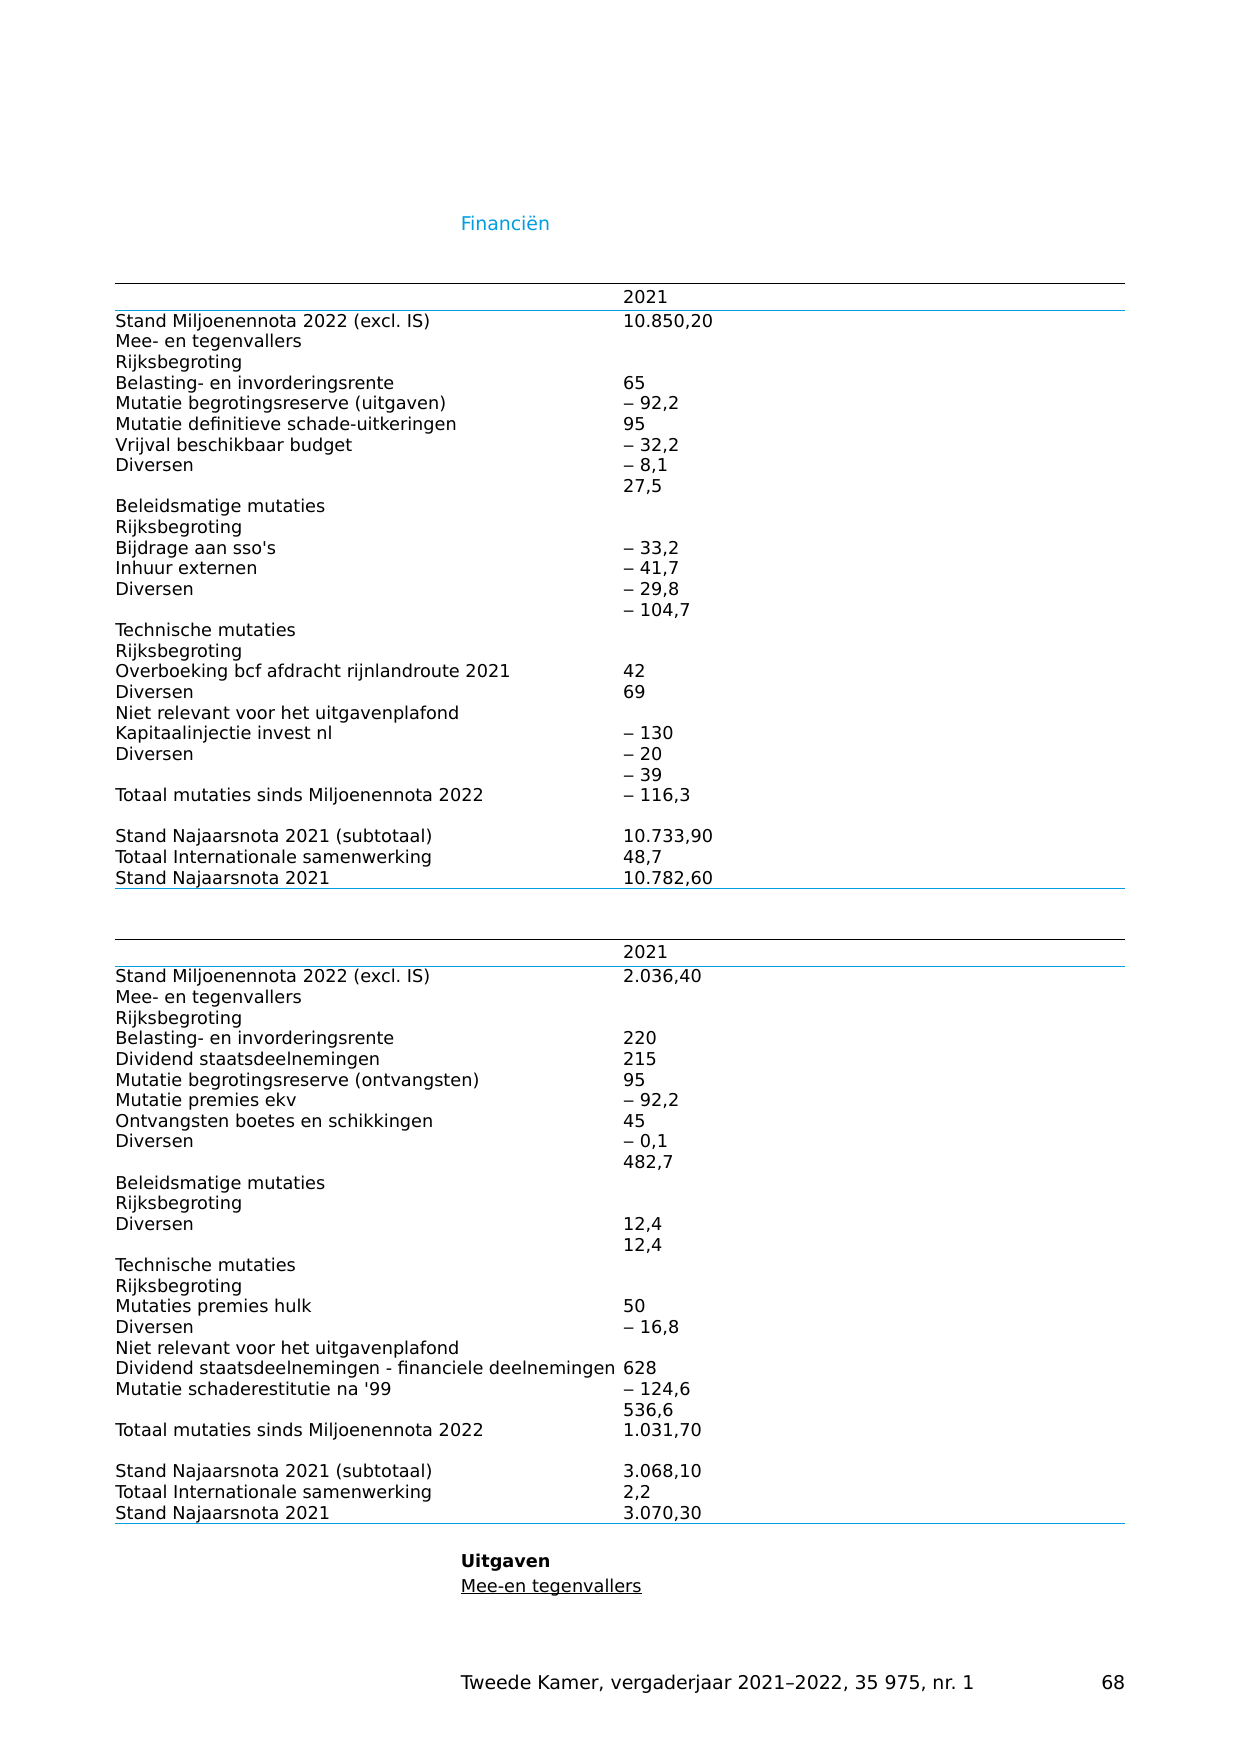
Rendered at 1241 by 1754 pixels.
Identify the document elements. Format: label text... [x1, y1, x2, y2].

table_cell Stand Miljoenennota 2022 (excl. IS) [115, 967, 620, 987]
table_cell Niet relevant voor het uitgavenplafond [115, 1338, 620, 1358]
table_cell [620, 620, 1125, 641]
text Mee-en tegenvallers [461, 1574, 1125, 1597]
table_cell Diversen [115, 1131, 620, 1152]
table_cell Rijksbegroting [115, 641, 620, 661]
table_cell ‒ 16,8 [620, 1317, 1125, 1338]
table_cell Beleidsmatige mutaties [115, 1173, 620, 1193]
table_cell Diversen [115, 1214, 620, 1234]
table_cell Stand Miljoenennota 2022 (excl. IS) [115, 311, 620, 331]
table_cell Mutaties premies hulk [115, 1296, 620, 1317]
table_cell 215 [620, 1049, 1125, 1069]
table_cell 3.068,10 [620, 1461, 1125, 1482]
table_cell ‒ 33,2 [620, 538, 1125, 558]
table_cell 10.850,20 [620, 311, 1125, 331]
table_header IXB FINANCIËN: NIET-BELASTINGONTVANGSTEN [115, 914, 1125, 939]
table_cell Mutatie begrotingsreserve (ontvangsten) [115, 1070, 620, 1090]
table_cell Diversen [115, 744, 620, 764]
table_cell 42 [620, 661, 1125, 682]
table_cell [620, 1008, 1125, 1028]
table_cell 628 [620, 1358, 1125, 1379]
table_cell [620, 1255, 1125, 1276]
table_cell Totaal Internationale samenwerking [115, 847, 620, 868]
table_cell ‒ 104,7 [620, 600, 1125, 620]
table_cell 12,4 [620, 1235, 1125, 1255]
table_cell ‒ 116,3 [620, 785, 1125, 806]
table_cell Rijksbegroting [115, 352, 620, 373]
table_cell Mutatie premies ekv [115, 1090, 620, 1111]
table_cell [620, 1193, 1125, 1214]
table_cell 95 [620, 1070, 1125, 1090]
table_cell ‒ 39 [620, 765, 1125, 785]
table_cell 95 [620, 414, 1125, 434]
table_cell [620, 987, 1125, 1008]
table_cell Overboeking bcf afdracht rijnlandroute 2021 [115, 661, 620, 682]
table_cell Niet relevant voor het uitgavenplafond [115, 703, 620, 723]
table_cell 45 [620, 1111, 1125, 1131]
table_cell [620, 1338, 1125, 1358]
table_cell [620, 641, 1125, 661]
table_cell Stand Najaarsnota 2021 [115, 868, 620, 888]
table_cell Inhuur externen [115, 558, 620, 579]
table_cell ‒ 92,2 [620, 393, 1125, 414]
table_cell [620, 352, 1125, 373]
table_cell Belasting- en invorderingsrente [115, 1028, 620, 1049]
table_cell [115, 940, 620, 966]
table_cell 50 [620, 1296, 1125, 1317]
table_cell Kapitaalinjectie invest nl [115, 723, 620, 744]
table_cell 2.036,40 [620, 967, 1125, 987]
table_header IXB FINANCIËN: UITGAVEN [115, 258, 1125, 283]
table_cell Ontvangsten boetes en schikkingen [115, 1111, 620, 1131]
table_cell [115, 476, 620, 496]
table_cell 2,2 [620, 1482, 1125, 1503]
table_cell Stand Najaarsnota 2021 [115, 1503, 620, 1523]
table_cell 2021 [620, 284, 1125, 310]
table_cell [115, 1441, 620, 1461]
table_cell Mee- en tegenvallers [115, 987, 620, 1008]
table_cell [620, 496, 1125, 517]
table_cell [115, 1400, 620, 1420]
table_cell [620, 703, 1125, 723]
table_cell [115, 765, 620, 785]
table_cell Diversen [115, 455, 620, 476]
table_cell Vrijval beschikbaar budget [115, 435, 620, 455]
table_cell 48,7 [620, 847, 1125, 868]
table_cell Technische mutaties [115, 620, 620, 641]
table_cell [115, 600, 620, 620]
table_cell Diversen [115, 579, 620, 599]
table_cell Diversen [115, 1317, 620, 1338]
table_cell 65 [620, 373, 1125, 393]
table_cell ‒ 0,1 [620, 1131, 1125, 1152]
table_cell Rijksbegroting [115, 1193, 620, 1214]
table_cell [620, 806, 1125, 826]
table_cell Totaal Internationale samenwerking [115, 1482, 620, 1503]
table_cell Mutatie begrotingsreserve (uitgaven) [115, 393, 620, 414]
table_cell Rijksbegroting [115, 1276, 620, 1296]
table_cell ‒ 8,1 [620, 455, 1125, 476]
table_cell 12,4 [620, 1214, 1125, 1234]
table_cell [620, 1173, 1125, 1193]
table_cell Diversen [115, 682, 620, 703]
table_cell ‒ 32,2 [620, 435, 1125, 455]
table_cell Bijdrage aan sso's [115, 538, 620, 558]
table_cell Mutatie definitieve schade-uitkeringen [115, 414, 620, 434]
table_cell 482,7 [620, 1152, 1125, 1173]
table_cell 2021 [620, 940, 1125, 966]
table_cell Stand Najaarsnota 2021 (subtotaal) [115, 1461, 620, 1482]
table_cell Rijksbegroting [115, 517, 620, 538]
table_cell ‒ 29,8 [620, 579, 1125, 599]
table_cell Technische mutaties [115, 1255, 620, 1276]
table_cell 10.733,90 [620, 826, 1125, 847]
table_cell Mee- en tegenvallers [115, 331, 620, 352]
text Uitgaven [461, 1549, 1125, 1572]
table_cell [115, 1235, 620, 1255]
table_cell 1.031,70 [620, 1420, 1125, 1441]
table_cell ‒ 124,6 [620, 1379, 1125, 1399]
table_cell 27,5 [620, 476, 1125, 496]
table_cell ‒ 130 [620, 723, 1125, 744]
table_cell Rijksbegroting [115, 1008, 620, 1028]
table_cell 3.070,30 [620, 1503, 1125, 1523]
table_cell 220 [620, 1028, 1125, 1049]
table_cell [115, 284, 620, 310]
table_cell Dividend staatsdeelnemingen - financiele deelnemingen [115, 1358, 620, 1379]
table_cell 10.782,60 [620, 868, 1125, 888]
table_cell [620, 517, 1125, 538]
table_cell 69 [620, 682, 1125, 703]
table_cell Belasting- en invorderingsrente [115, 373, 620, 393]
title Financiën [461, 213, 1125, 235]
table_cell Totaal mutaties sinds Miljoenennota 2022 [115, 1420, 620, 1441]
table_cell ‒ 92,2 [620, 1090, 1125, 1111]
table_cell [620, 331, 1125, 352]
table_cell [620, 1441, 1125, 1461]
table_cell ‒ 20 [620, 744, 1125, 764]
table_cell [115, 1152, 620, 1173]
table_cell 536,6 [620, 1400, 1125, 1420]
table_cell Mutatie schaderestitutie na '99 [115, 1379, 620, 1399]
table_cell ‒ 41,7 [620, 558, 1125, 579]
table_cell Dividend staatsdeelnemingen [115, 1049, 620, 1069]
table_cell [115, 806, 620, 826]
table_cell Beleidsmatige mutaties [115, 496, 620, 517]
table_cell Stand Najaarsnota 2021 (subtotaal) [115, 826, 620, 847]
table_cell Totaal mutaties sinds Miljoenennota 2022 [115, 785, 620, 806]
table_cell [620, 1276, 1125, 1296]
